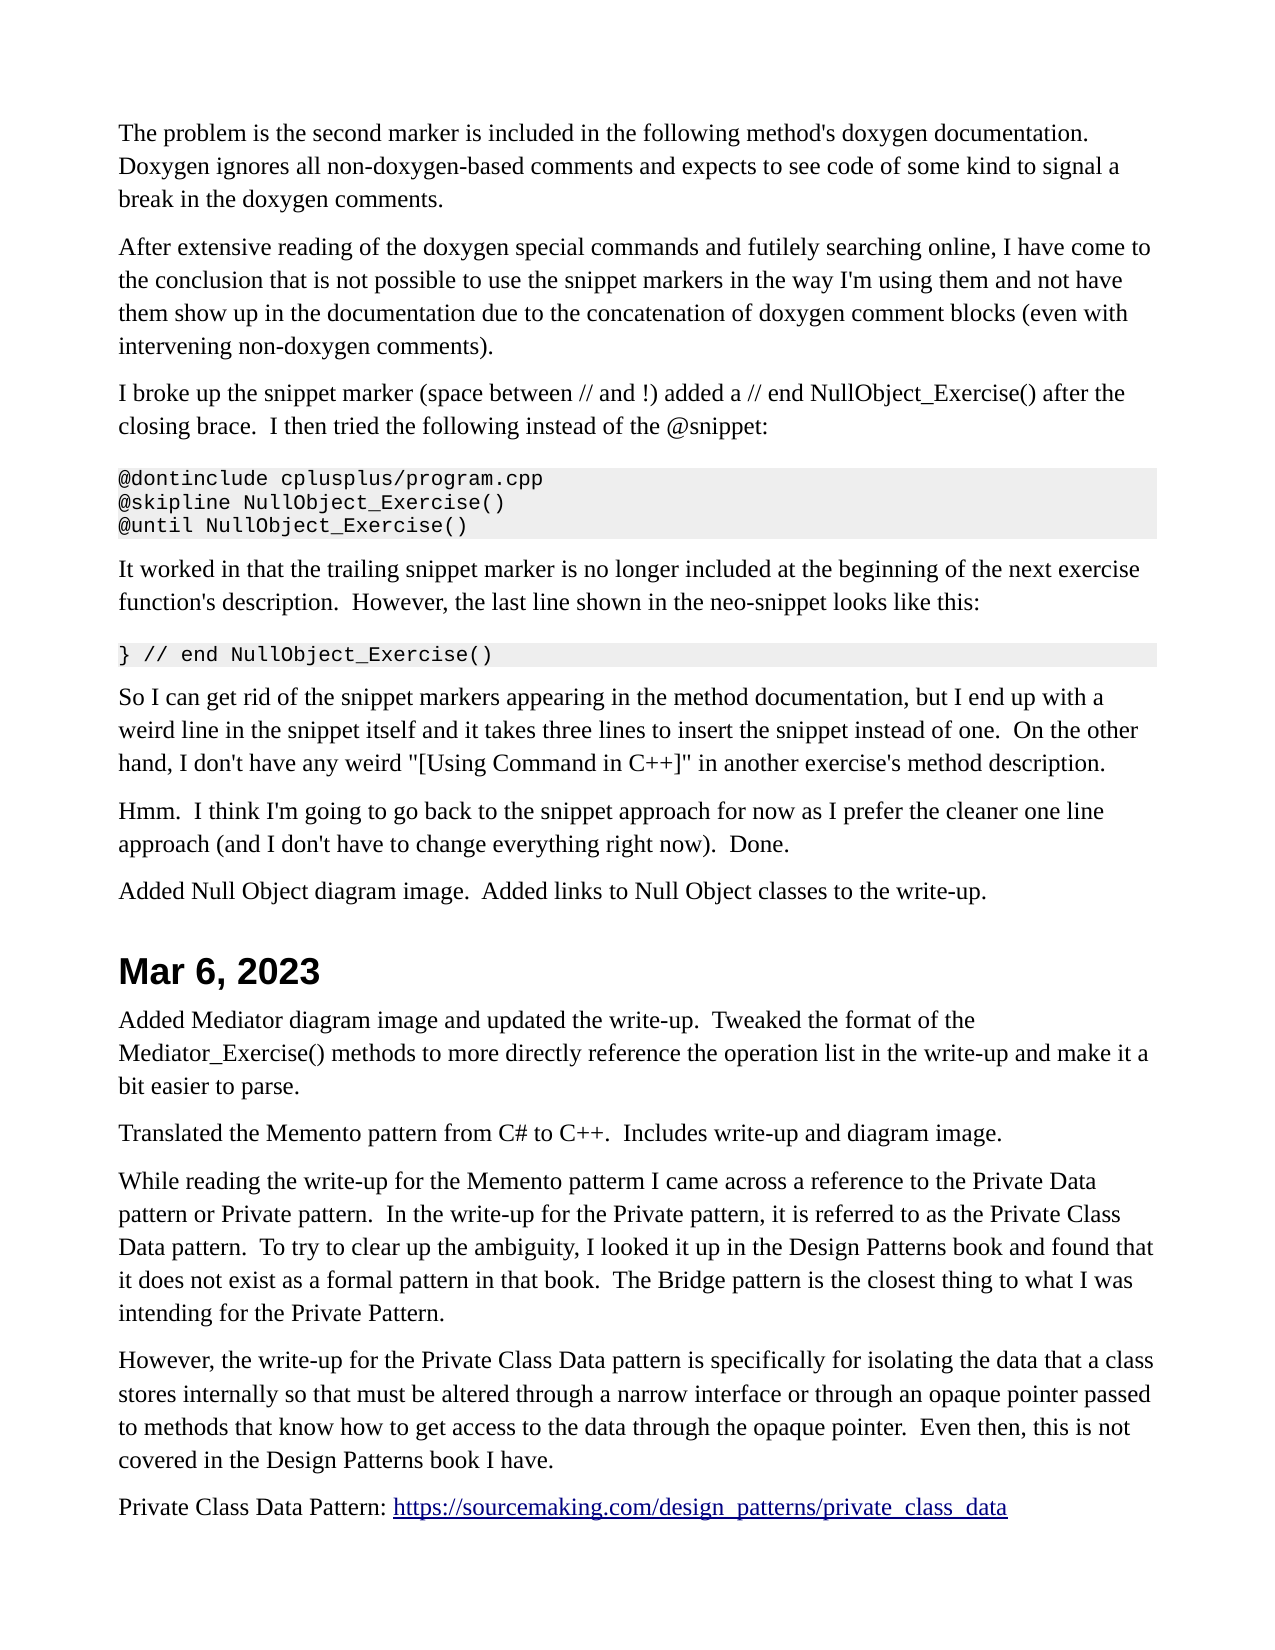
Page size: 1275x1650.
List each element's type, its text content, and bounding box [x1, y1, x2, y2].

text The problem is the second marker is included in the following method's doxygen documentation. Doxygen ignores all non-doxygen-based comments and expects to see code of some kind to signal a break in the doxygen comments. [118, 118, 1157, 213]
text While reading the write-up for the Memento patterm I came across a reference to the Private Data pattern or Private pattern. In the write-up for the Private pattern, it is referred to as the Private Class Data pattern. To try to clear up the ambiguity, I looked it up in the Design Patterns book and found that it does not exist as a formal pattern in that book. The Bridge pattern is the closest thing to what I was intending for the Private Pattern. [118, 1166, 1157, 1327]
text It worked in that the trailing snippet marker is no longer included at the beginning of the next exercise function's description. However, the last line shown in the neo-snippet looks like this: [118, 554, 1157, 616]
text } // end NullObject_Exercise() [118, 643, 1157, 667]
text After extensive reading of the doxygen special commands and futilely searching online, I have come to the conclusion that is not possible to use the snippet markers in the way I'm using them and not have them show up in the documentation due to the concatenation of doxygen comment blocks (even with intervening non-doxygen comments). [118, 232, 1157, 359]
text @dontinclude cplusplus/program.cpp [118, 468, 1157, 492]
text Added Null Object diagram image. Added links to Null Object classes to the write-up. [118, 876, 1157, 905]
text Translated the Memento pattern from C# to C++. Includes write-up and diagram image. [118, 1118, 1157, 1147]
text Added Mediator diagram image and updated the write-up. Tweaked the format of the Mediator_Exercise() methods to more directly reference the operation list in the write-up and make it a bit easier to parse. [118, 1005, 1157, 1099]
subtitle Mar 6, 2023 [118, 949, 1157, 992]
text Private Class Data Pattern: https://sourcemaking.com/design_patterns/private_class_data [118, 1492, 1157, 1521]
text I broke up the snippet marker (space between // and !) added a // end NullObject_Exercise() after the closing brace. I then tried the following instead of the @snippet: [118, 378, 1157, 440]
text Hmm. I think I'm going to go back to the snippet approach for now as I prefer the cleaner one line approach (and I don't have to change everything right now). Done. [118, 796, 1157, 858]
text @skipline NullObject_Exercise() [118, 492, 1157, 515]
text However, the write-up for the Private Class Data pattern is specifically for isolating the data that a class stores internally so that must be altered through a narrow interface or through an opaque pointer passed to methods that know how to get access to the data through the opaque pointer. Even then, this is not covered in the Design Patterns book I have. [118, 1346, 1157, 1473]
text @until NullObject_Exercise() [118, 515, 1157, 539]
text So I can get rid of the snippet markers appearing in the method documentation, but I end up with a weird line in the snippet itself and it takes three lines to insert the snippet instead of one. On the other hand, I don't have any weird "[Using Command in C++]" in another exercise's method description. [118, 682, 1157, 777]
